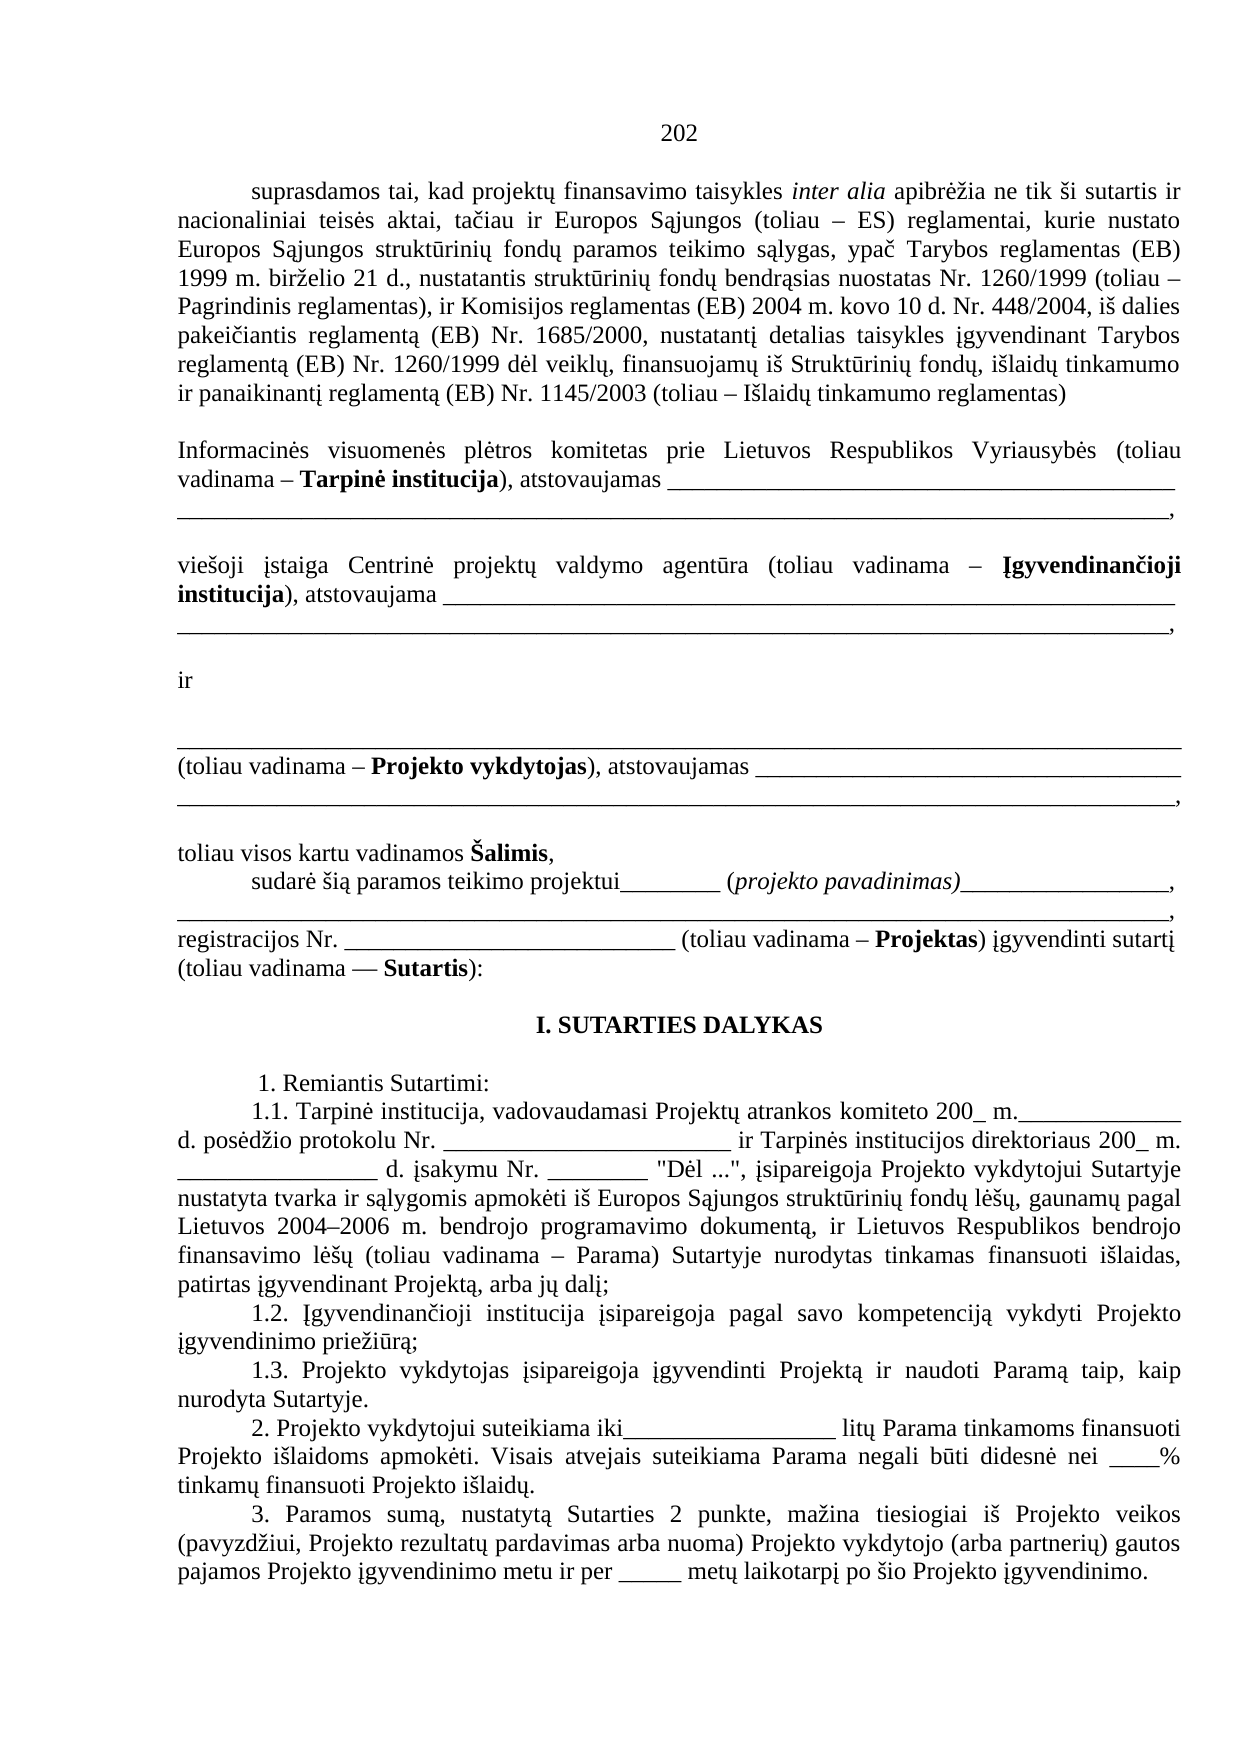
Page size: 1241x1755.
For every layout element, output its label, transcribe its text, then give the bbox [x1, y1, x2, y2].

text toliau visos kartu vadinamos Šalimis, [177, 838, 1181, 866]
text , [177, 493, 1181, 521]
text 1.2. Įgyvendinančioji institucija įsipareigoja pagal savo kompetenciją vykdyti Projekto įgyvendinimo priežiūrą; [177, 1298, 1181, 1355]
text (toliau vadinama — Sutartis): [177, 953, 1181, 981]
text , [177, 780, 1181, 809]
text viešoji įstaiga Centrinė projektų valdymo agentūra (toliau vadinama – Įgyvendinančioji institucija), atstovaujama [177, 550, 1181, 608]
text suprasdamos tai, kad projektų finansavimo taisykles inter alia apibrėžia ne tik ši sutartis ir nacionaliniai teisės aktai, tačiau ir Europos Sąjungos (toliau – ES) reglamentai, kurie nustato Europos Sąjungos struktūrinių fondų paramos teikimo sąlygas, ypač Tarybos reglamentas (EB) 1999 m. birželio 21 d., nustatantis struktūrinių fondų bendrąsias nuostatas Nr. 1260/1999 (toliau – Pagrindinis reglamentas), ir Komisijos reglamentas (EB) 2004 m. kovo 10 d. Nr. 448/2004, iš dalies pakeičiantis reglamentą (EB) Nr. 1685/2000, nustatantį detalias taisykles įgyvendinant Tarybos reglamentą (EB) Nr. 1260/1999 dėl veiklų, finansuojamų iš Struktūrinių fondų, išlaidų tinkamumo ir panaikinantį reglamentą (EB) Nr. 1145/2003 (toliau – Išlaidų tinkamumo reglamentas) [177, 176, 1181, 406]
text 1. Remiantis Sutartimi: [177, 1068, 1181, 1096]
text Informacinės visuomenės plėtros komitetas prie Lietuvos Respublikos Vyriausybės (toliau vadinama – Tarpinė institucija), atstovaujamas [177, 435, 1181, 493]
text 2. Projekto vykdytojui suteikiama iki_________________ litų Parama tinkamoms finansuoti Projekto išlaidoms apmokėti. Visais atvejais suteikiama Parama negali būti didesnė nei ____% tinkamų finansuoti Projekto išlaidų. [177, 1413, 1181, 1499]
text , [177, 895, 1181, 924]
text ir [177, 665, 1181, 694]
text 1.1. Tarpinė institucija, vadovaudamasi Projektų atrankos komiteto 200_ m._____________ d. posėdžio protokolu Nr. _______________________ ir Tarpinės institucijos direktoriaus 200_ m. ________________ d. įsakymu Nr. ________ "Dėl ...", įsipareigoja Projekto vykdytojui Sutartyje nustatyta tvarka ir sąlygomis apmokėti iš Europos Sąjungos struktūrinių fondų lėšų, gaunamų pagal Lietuvos 2004–2006 m. bendrojo programavimo dokumentą, ir Lietuvos Respublikos bendrojo finansavimo lėšų (toliau vadinama – Parama) Sutartyje nurodytas tinkamas finansuoti išlaidas, patirtas įgyvendinant Projektą, arba jų dalį; [177, 1096, 1181, 1298]
text 1.3. Projekto vykdytojas įsipareigoja įgyvendinti Projektą ir naudoti Paramą taip, kaip nurodyta Sutartyje. [177, 1355, 1181, 1413]
text sudarė šią paramos teikimo projektui________ (projekto pavadinimas) , [177, 866, 1181, 895]
text 3. Paramos sumą, nustatytą Sutarties 2 punkte, mažina tiesiogiai iš Projekto veikos (pavyzdžiui, Projekto rezultatų pardavimas arba nuoma) Projekto vykdytojo (arba partnerių) gautos pajamos Projekto įgyvendinimo metu ir per _____ metų laikotarpį po šio Projekto įgyvendinimo. [177, 1499, 1181, 1585]
text , [177, 608, 1181, 636]
text registracijos Nr. (toliau vadinama – Projektas) įgyvendinti sutartį [177, 924, 1181, 953]
text (toliau vadinama – Projekto vykdytojas), atstovaujamas [177, 751, 1181, 780]
text I. SUTARTIES DALYKAS [177, 1010, 1181, 1039]
